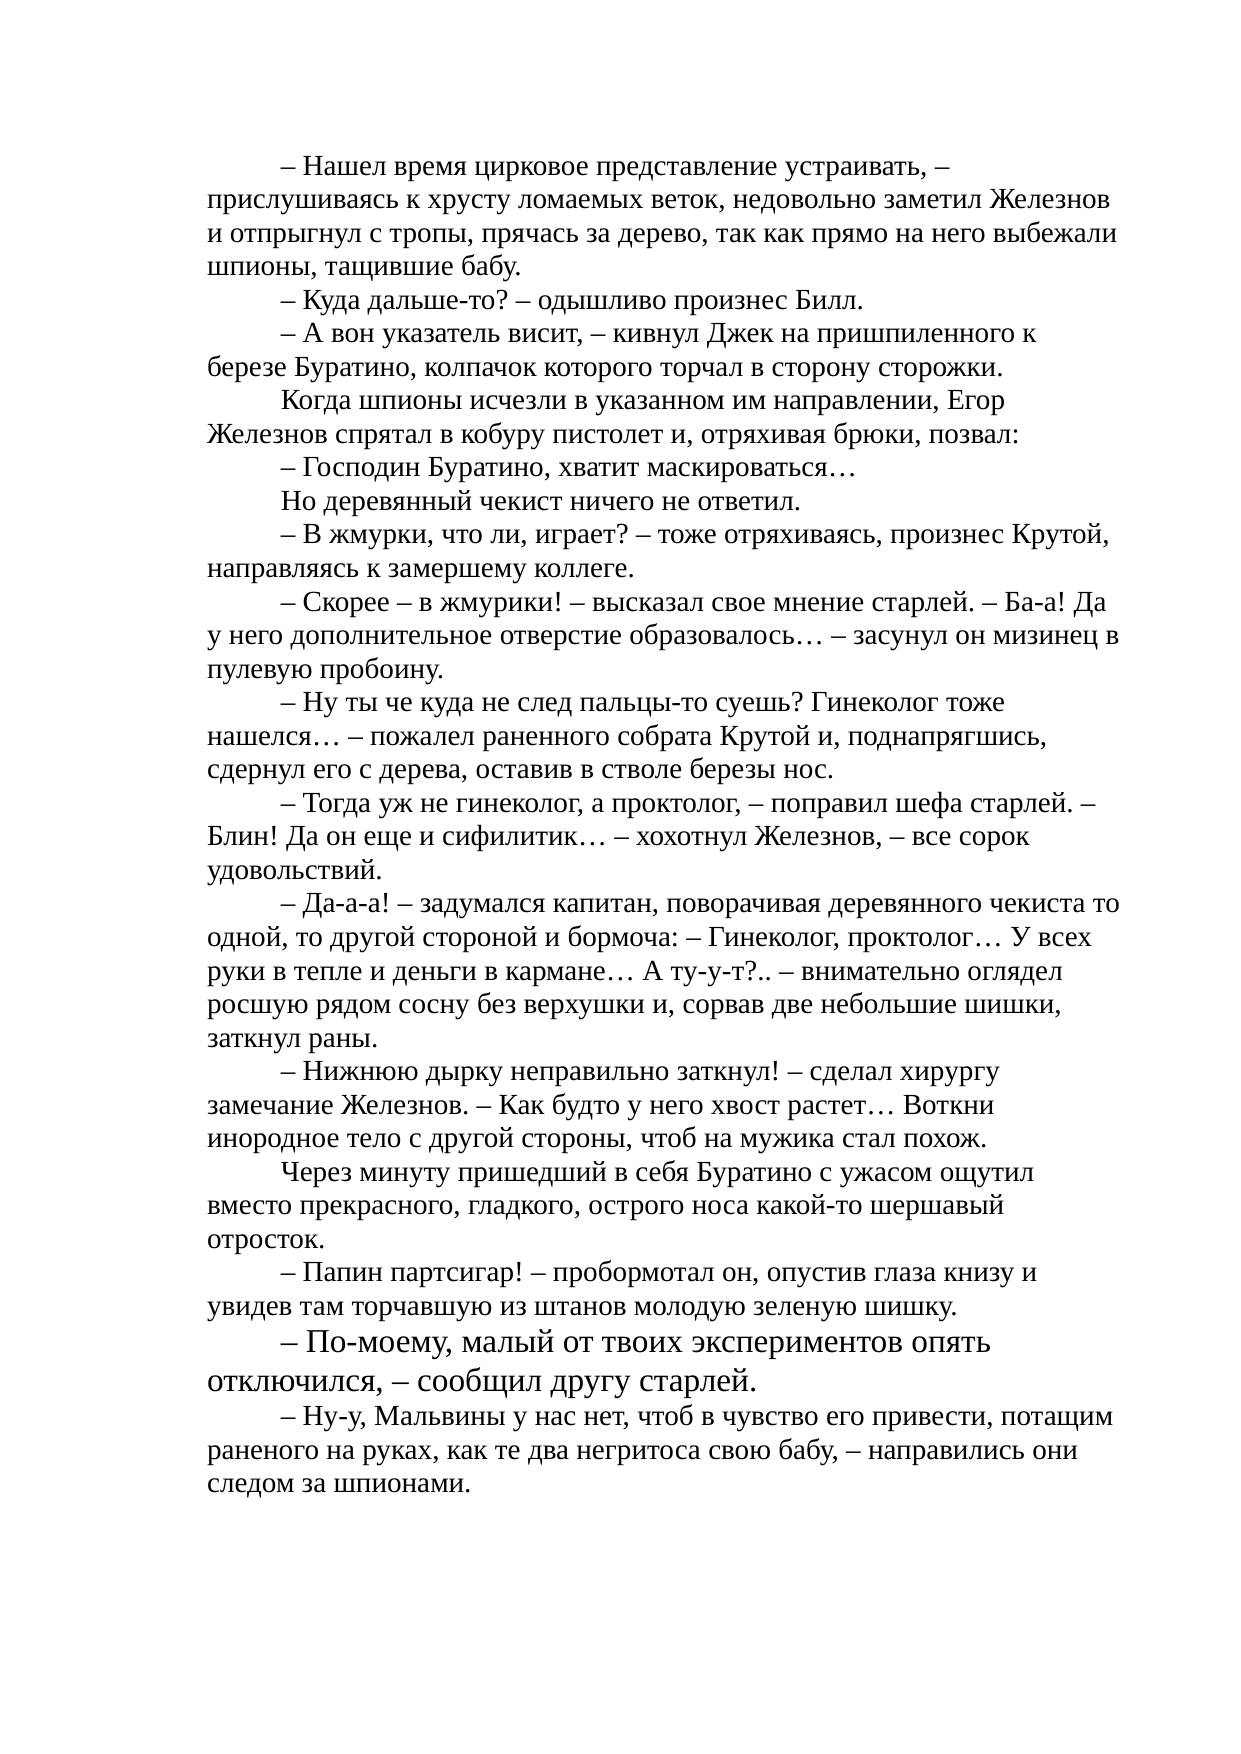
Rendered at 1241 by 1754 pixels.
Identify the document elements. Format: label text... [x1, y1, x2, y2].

text Когда шпионы исчезли в указанном им направлении, Егор Железнов спрятал в кобуру пистолет и, отряхивая брюки, позвал: [207, 382, 1122, 449]
text – Куда дальше-то? – одышливо произнес Билл. [207, 282, 1122, 315]
text – Папин партсигар! – пробормотал он, опустив глаза книзу и увидев там торчавшую из штанов молодую зеленую шишку. [207, 1254, 1122, 1322]
text – Ну-у, Мальвины у нас нет, чтоб в чувство его привести, потащим раненого на руках, как те два негритоса свою бабу, – направились они следом за шпионами. [207, 1398, 1122, 1499]
text – Скорее – в жмурики! – высказал свое мнение старлей. – Ба-а! Да у него дополнительное отверстие образовалось… – засунул он мизинец в пулевую пробоину. [207, 584, 1122, 684]
text Через минуту пришедший в себя Буратино с ужасом ощутил вместо прекрасного, гладкого, острого носа какой-то шершавый отросток. [207, 1154, 1122, 1254]
text – А вон указатель висит, – кивнул Джек на пришпиленного к березе Буратино, колпачок которого торчал в сторону сторожки. [207, 315, 1122, 382]
text – Ну ты че куда не след пальцы-то суешь? Гинеколог тоже нашелся… – пожалел раненного собрата Крутой и, поднапрягшись, сдернул его с дерева, оставив в стволе березы нос. [207, 684, 1122, 785]
text Но деревянный чекист ничего не ответил. [207, 483, 1122, 517]
text – Нашел время цирковое представление устраивать, – прислушиваясь к хрусту ломаемых веток, недовольно заметил Железнов и отпрыгнул с тропы, прячась за дерево, так как прямо на него выбежали шпионы, тащившие бабу. [207, 148, 1122, 282]
text – В жмурки, что ли, играет? – тоже отряхиваясь, произнес Крутой, направляясь к замершему коллеге. [207, 517, 1122, 584]
text – Тогда уж не гинеколог, а проктолог, – поправил шефа старлей. – Блин! Да он еще и сифилитик… – хохотнул Железнов, – все сорок удовольствий. [207, 785, 1122, 886]
text – Господин Буратино, хватит маскироваться… [207, 449, 1122, 483]
text – По-моему, малый от твоих экспериментов опять отключился, – сообщил другу старлей. [207, 1322, 1122, 1398]
text – Да-а-а! – задумался капитан, поворачивая деревянного чекиста то одной, то другой стороной и бормоча: – Гинеколог, проктолог… У всех руки в тепле и деньги в кармане… А ту-у-т?.. – внимательно оглядел росшую рядом сосну без верхушки и, сорвав две небольшие шишки, заткнул раны. [207, 886, 1122, 1053]
text – Нижнюю дырку неправильно заткнул! – сделал хирургу замечание Железнов. – Как будто у него хвост растет… Воткни инородное тело с другой стороны, чтоб на мужика стал похож. [207, 1053, 1122, 1154]
